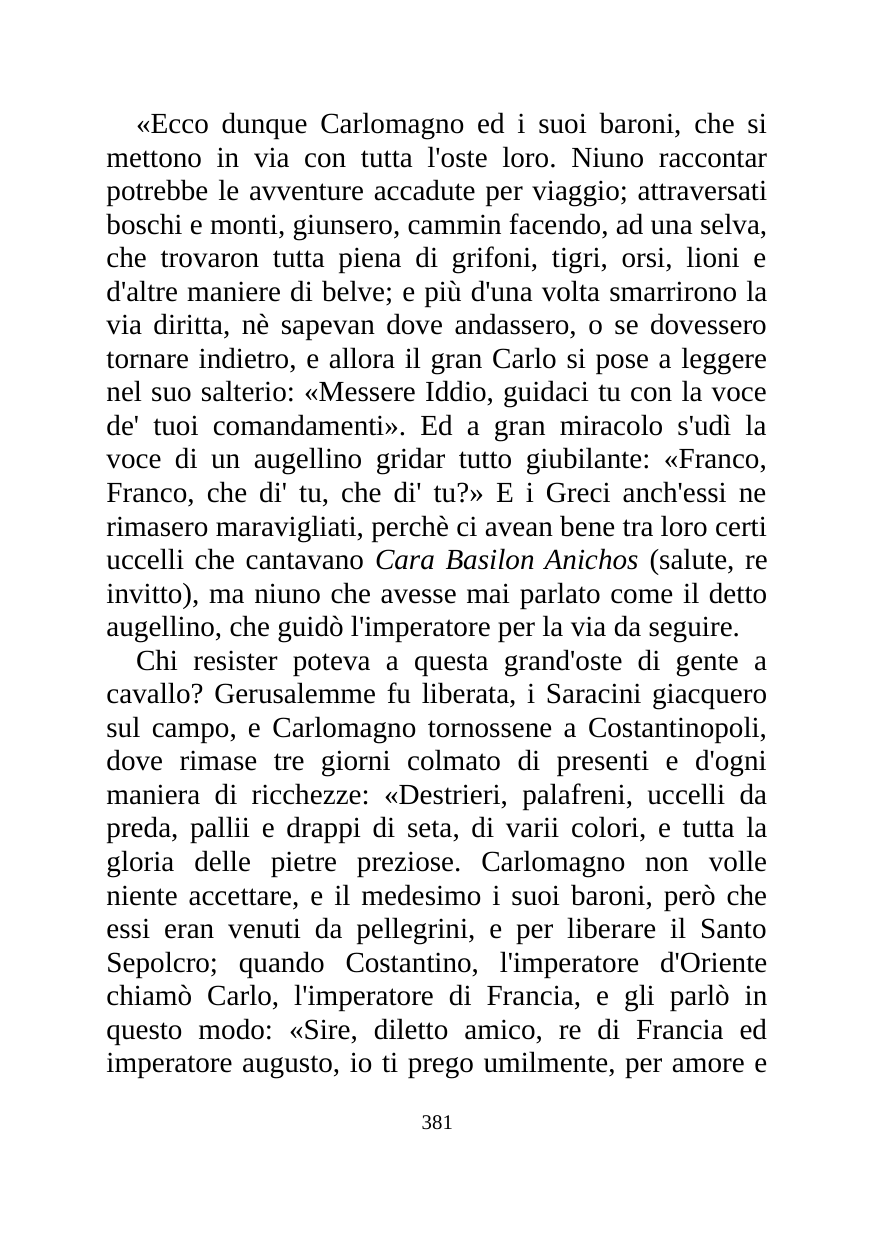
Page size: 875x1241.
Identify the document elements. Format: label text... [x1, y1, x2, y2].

text «Ecco dunque Carlomagno ed i suoi baroni, che si mettono in via con tutta l'oste loro. Niuno raccontar potrebbe le avventure accadute per viaggio; attraversati boschi e monti, giunsero, cammin facendo, ad una selva, che trovaron tutta piena di grifoni, tigri, orsi, lioni e d'altre maniere di belve; e più d'una volta smarrirono la via diritta, nè sapevan dove andassero, o se dovessero tornare indietro, e allora il gran Carlo si pose a leggere nel suo salterio: «Messere Iddio, guidaci tu con la voce de' tuoi comandamenti». Ed a gran miracolo s'udì la voce di un augellino gridar tutto giubilante: «Franco, Franco, che di' tu, che di' tu?» E i Greci anch'essi ne rimasero maravigliati, perchè ci avean bene tra loro certi uccelli che cantavano Cara Basilon Anichos (salute, re invitto), ma niuno che avesse mai parlato come il detto augellino, che guidò l'imperatore per la via da seguire. [106, 106, 768, 643]
text Chi resister poteva a questa grand'oste di gente a cavallo? Gerusalemme fu liberata, i Saracini giacquero sul campo, e Carlomagno tornossene a Costantinopoli, dove rimase tre giorni colmato di presenti e d'ogni maniera di ricchezze: «Destrieri, palafreni, uccelli da preda, pallii e drappi di seta, di varii colori, e tutta la gloria delle pietre preziose. Carlomagno non volle niente accettare, e il medesimo i suoi baroni, però che essi eran venuti da pellegrini, e per liberare il Santo Sepolcro; quando Costantino, l'imperatore d'Oriente chiamò Carlo, l'imperatore di Francia, e gli parlò in questo modo: «Sire, diletto amico, re di Francia ed imperatore augusto, io ti prego umilmente, per amore e [106, 643, 768, 1079]
